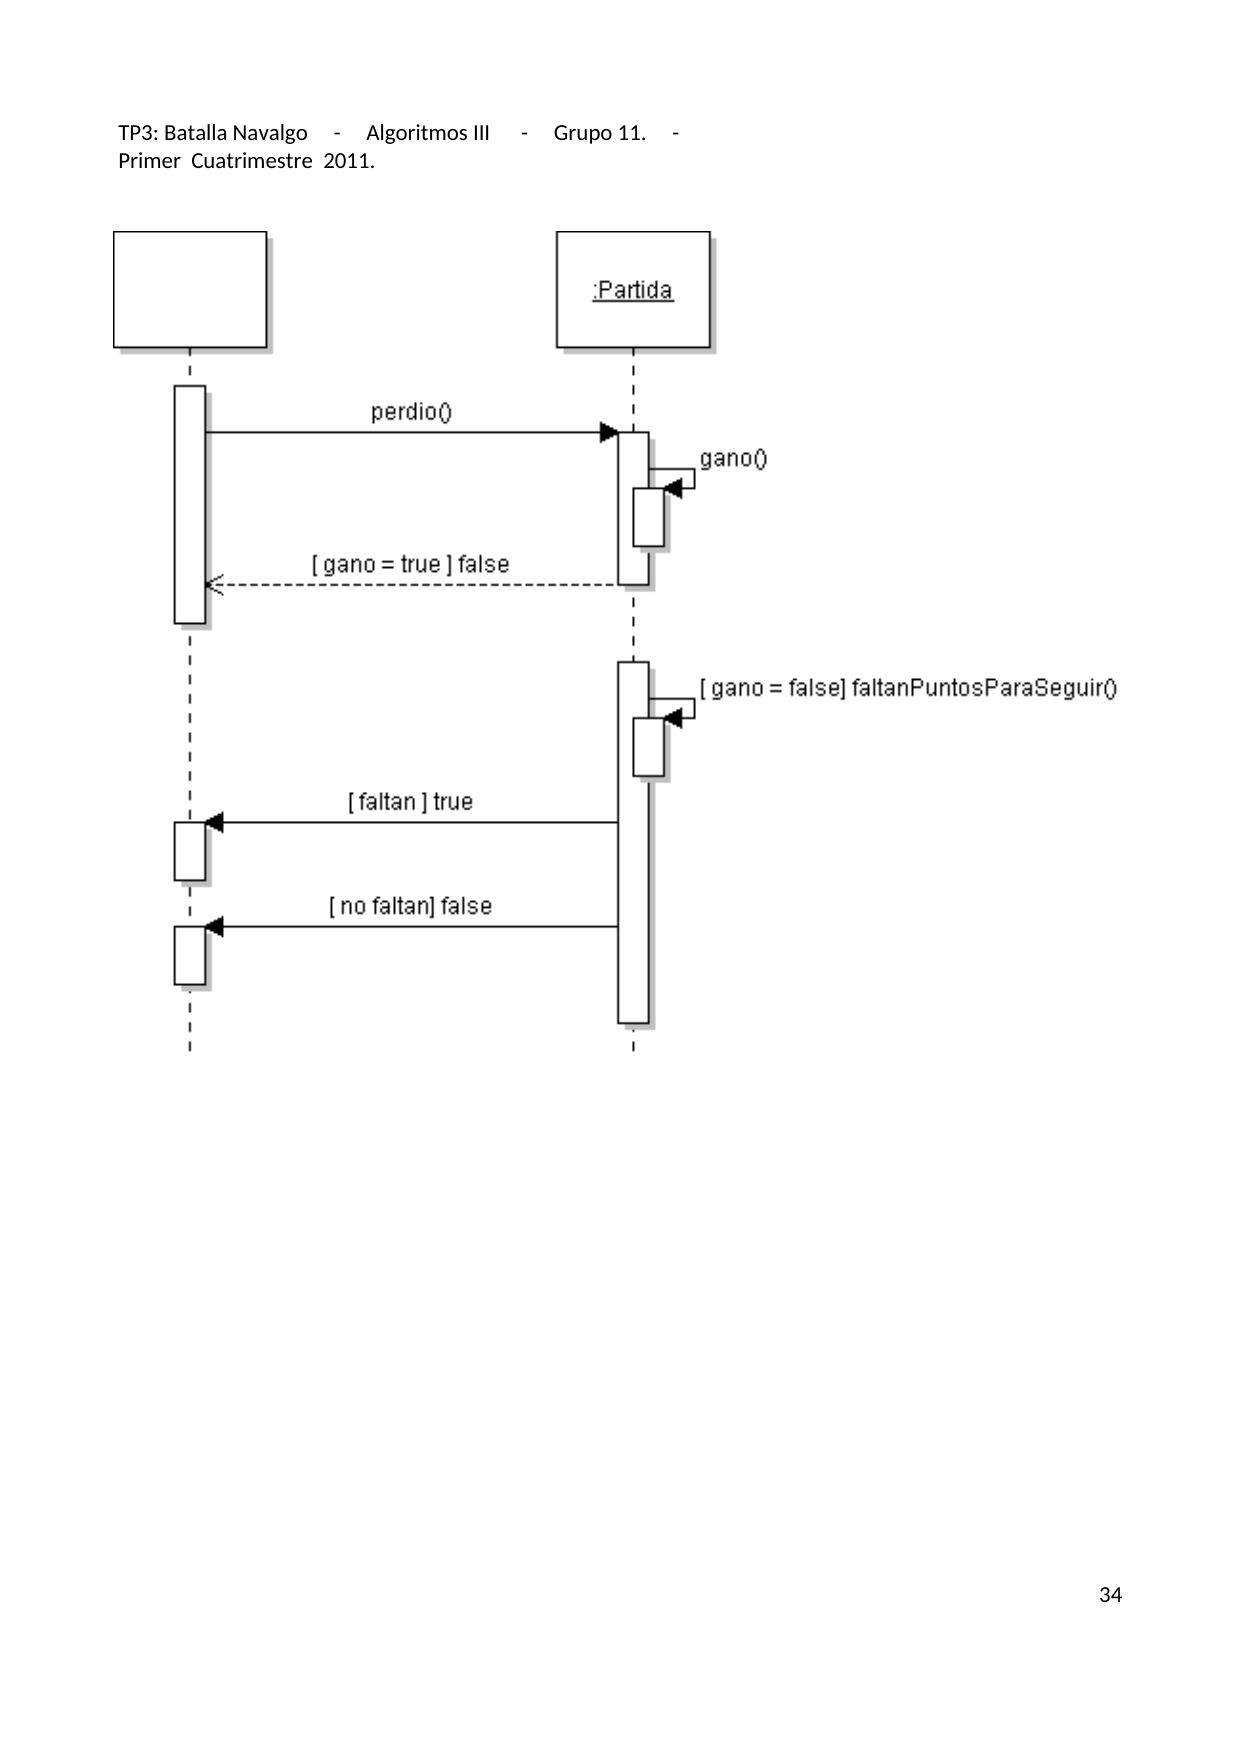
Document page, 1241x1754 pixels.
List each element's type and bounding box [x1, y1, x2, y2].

picture [113, 231, 1128, 1071]
